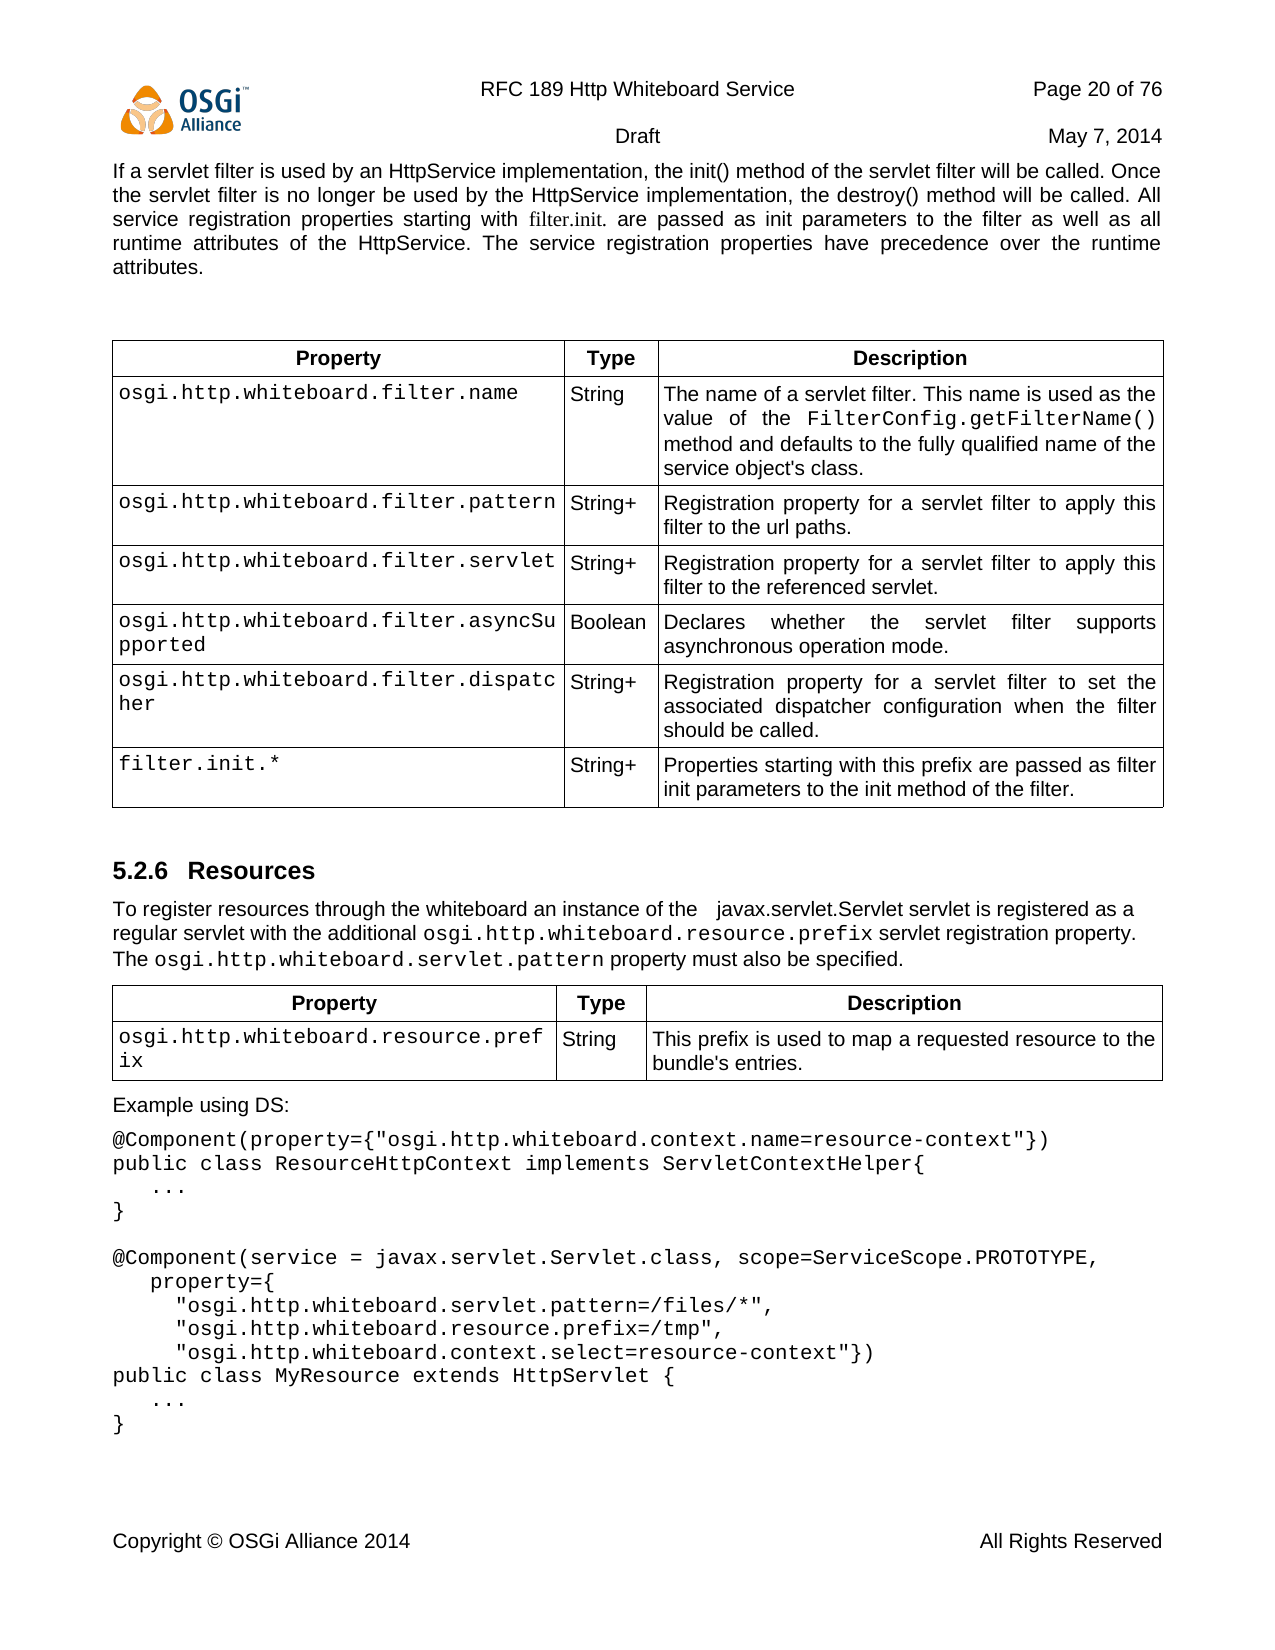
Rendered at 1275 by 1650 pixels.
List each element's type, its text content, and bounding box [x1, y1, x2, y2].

table_cell osgi.http.whiteboard.filter.asyncSupported [113, 605, 564, 664]
table_cell The name of a servlet filter. This name is used as the value of the FilterConfig.getFilterName() method and defaults to the fully qualified name of the service object's class. [659, 377, 1163, 485]
table_header Property [113, 341, 564, 376]
table_cell osgi.http.whiteboard.filter.dispatcher [113, 665, 564, 747]
table_cell String+ [565, 748, 658, 807]
table_header Property [113, 986, 556, 1021]
table_cell osgi.http.whiteboard.filter.servlet [113, 546, 564, 604]
table_header Type [565, 341, 658, 376]
table_cell String+ [565, 486, 658, 545]
subtitle Resources [112, 856, 1162, 884]
picture [113, 78, 257, 142]
table_cell This prefix is used to map a requested resource to the bundle's entries. [647, 1022, 1162, 1080]
table_cell osgi.http.whiteboard.resource.prefix [113, 1022, 556, 1080]
table_cell Registration property for a servlet filter to apply this filter to the url paths. [659, 486, 1163, 545]
text ... [112, 1389, 1162, 1413]
table_header Type [557, 986, 646, 1021]
text @Component(property={"osgi.http.whiteboard.context.name=resource-context"}) [112, 1129, 1162, 1153]
text "osgi.http.whiteboard.resource.prefix=/tmp", [112, 1318, 1162, 1342]
table_cell filter.init.* [113, 748, 564, 807]
text } [112, 1413, 1162, 1436]
text public class ResourceHttpContext implements ServletContextHelper{ [112, 1153, 1162, 1176]
table_cell Declares whether the servlet filter supports asynchronous operation mode. [659, 605, 1163, 664]
table_cell Registration property for a servlet filter to set the associated dispatcher configuration when the filter should be called. [659, 665, 1163, 747]
table_header Description [659, 341, 1163, 376]
text If a servlet filter is used by an HttpService implementation, the init() method of the servlet filter will be called. Once the servlet filter is no longer be used by the HttpService implementation, the destroy() method will be called. All service registration properties starting with filter.init. are passed as init parameters to the filter as well as all runtime attributes of the HttpService. The service registration properties have precedence over the runtime attributes. [112, 159, 1162, 279]
table_cell String [557, 1022, 646, 1080]
table_header Description [647, 986, 1162, 1021]
table_cell osgi.http.whiteboard.filter.name [113, 377, 564, 485]
table_cell osgi.http.whiteboard.filter.pattern [113, 486, 564, 545]
table_cell Properties starting with this prefix are passed as filter init parameters to the init method of the filter. [659, 748, 1163, 807]
table_cell String+ [565, 546, 658, 604]
text property={ [112, 1271, 1162, 1294]
text @Component(service = javax.servlet.Servlet.class, scope=ServiceScope.PROTOTYPE, [112, 1247, 1162, 1271]
text public class MyResource extends HttpServlet { [112, 1366, 1162, 1389]
text "osgi.http.whiteboard.servlet.pattern=/files/*", [112, 1294, 1162, 1318]
text "osgi.http.whiteboard.context.select=resource-context"}) [112, 1342, 1162, 1366]
table_cell Boolean [565, 605, 658, 664]
table_cell Registration property for a servlet filter to apply this filter to the referenced servlet. [659, 546, 1163, 604]
text To register resources through the whiteboard an instance of the javax.servlet.Servlet servlet is registered as a regular servlet with the additional osgi.http.whiteboard.resource.prefix servlet registration property. The osgi.http.whiteboard.servlet.pattern property must also be specified. [112, 897, 1162, 972]
text ... [112, 1176, 1162, 1200]
text } [112, 1200, 1162, 1224]
table_cell String+ [565, 665, 658, 747]
text Example using DS: [112, 1093, 1162, 1117]
table_cell String [565, 377, 658, 485]
